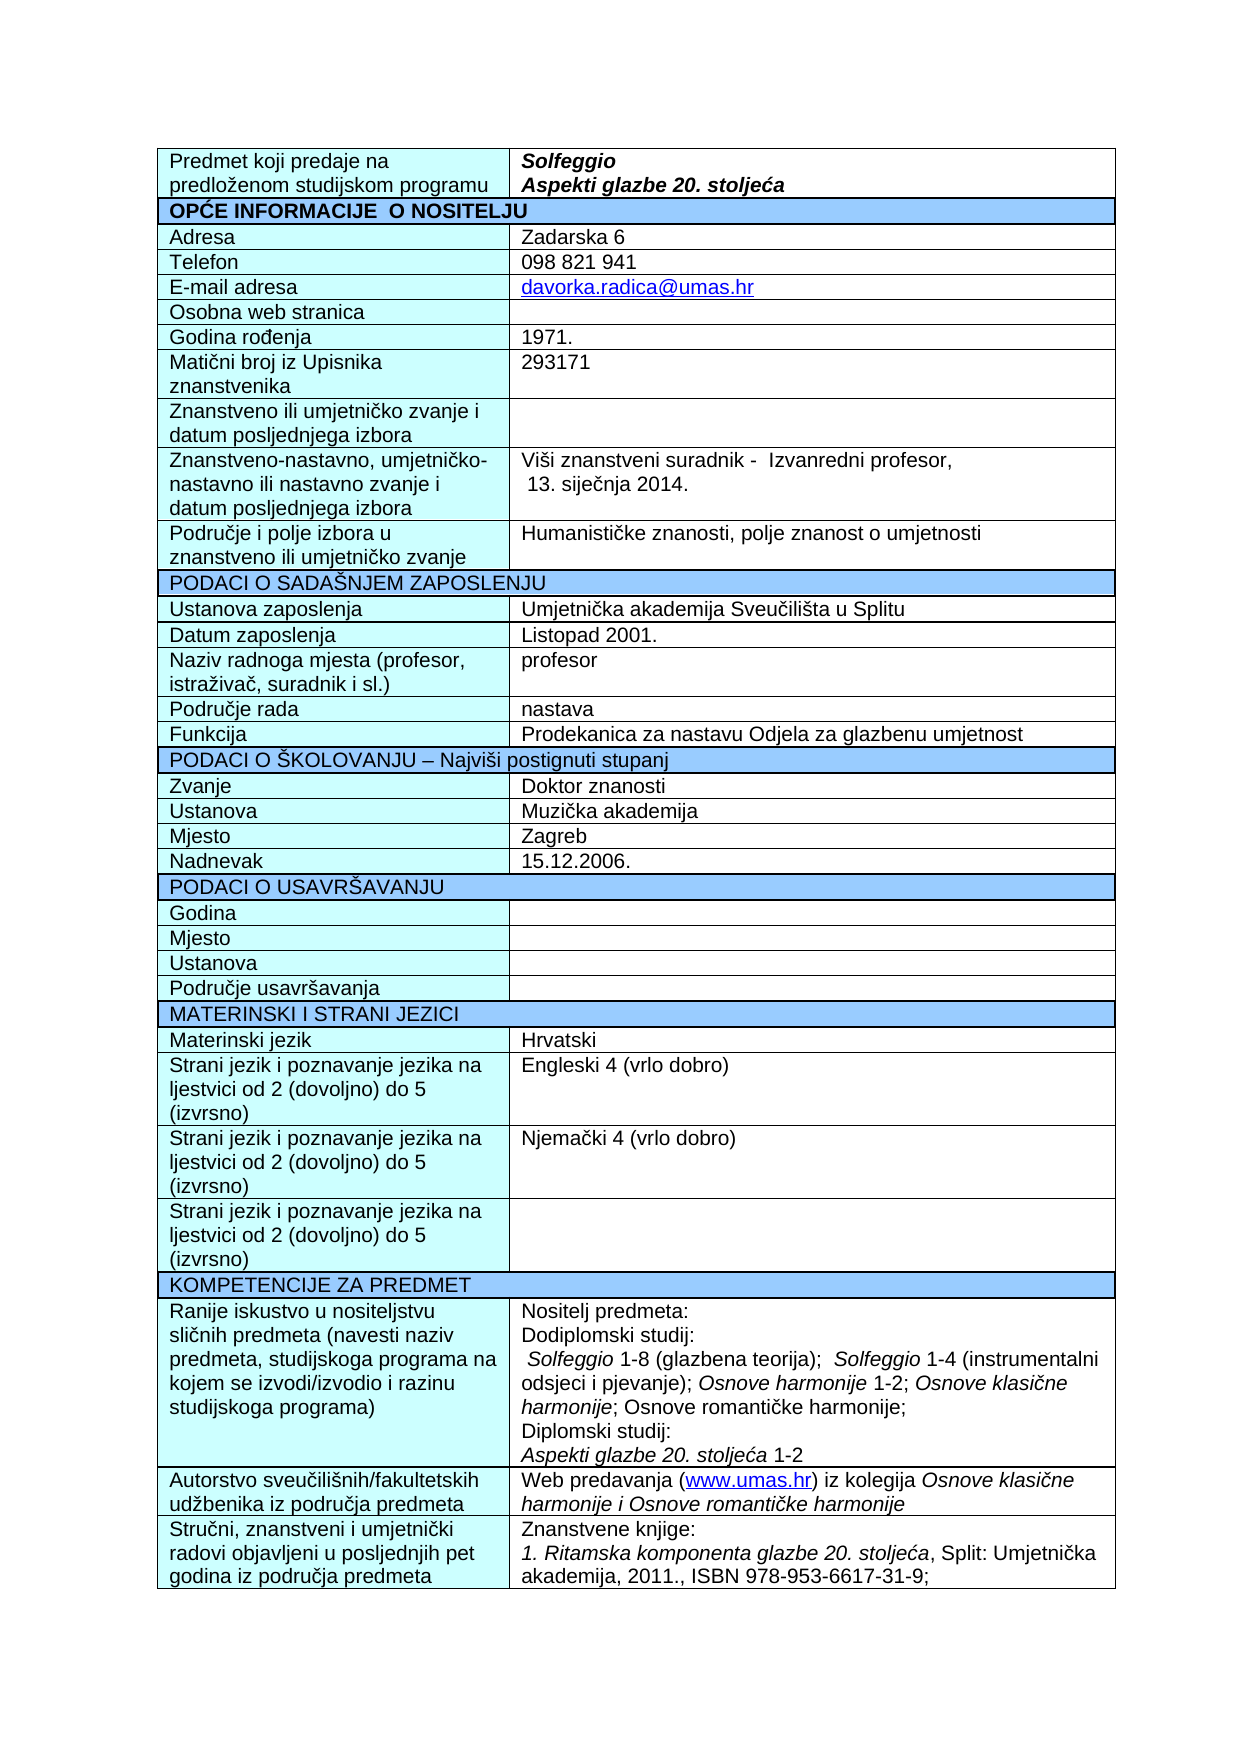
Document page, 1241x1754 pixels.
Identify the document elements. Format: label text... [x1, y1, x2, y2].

table_cell Zagreb [510, 824, 1115, 848]
table_cell Zvanje [158, 774, 509, 798]
table_cell Znanstvene knjige: 1. Ritamska komponenta glazbe 20. stoljeća, Split: Umjetnička akademija, 2011., ISBN 978-953-6617-31-9; [510, 1516, 1115, 1588]
table_cell Ustanova zaposlenja [158, 597, 509, 621]
table_cell nastava [510, 697, 1115, 721]
table_cell Stručni, znanstveni i umjetnički radovi objavljeni u posljednjih pet godina iz područja predmeta [158, 1516, 509, 1588]
table_cell Nadnevak [158, 849, 509, 873]
table_cell Područje i polje izbora u znanstveno ili umjetničko zvanje [158, 521, 509, 568]
table_cell Znanstveno ili umjetničko zvanje i datum posljednjega izbora [158, 399, 509, 447]
table_cell PODACI O ŠKOLOVANJU – Najviši postignuti stupanj [159, 748, 1114, 772]
table_cell Zadarska 6 [510, 225, 1115, 249]
table_cell Strani jezik i poznavanje jezika na ljestvici od 2 (dovoljno) do 5 (izvrsno) [158, 1053, 509, 1125]
table_cell Nositelj predmeta: Dodiplomski studij: Solfeggio 1-8 (glazbena teorija); Solfeggio 1-4 (instrumentalni odsjeci i pjevanje); Osnove harmonije 1-2; Osnove klasične harmonije; Osnove romantičke harmonije; Diplomski studij: Aspekti glazbe 20. stoljeća 1-2 [510, 1299, 1115, 1466]
table_cell Ranije iskustvo u nositeljstvu sličnih predmeta (navesti naziv predmeta, studijskoga programa na kojem se izvodi/izvodio i razinu studijskoga programa) [158, 1299, 509, 1466]
table_cell Mjesto [158, 926, 509, 950]
table_cell Naziv radnoga mjesta (profesor, istraživač, suradnik i sl.) [158, 648, 509, 696]
table_cell Datum zaposlenja [158, 623, 509, 647]
table_cell Područje usavršavanja [158, 976, 509, 1000]
table_cell Telefon [158, 250, 509, 274]
table_cell Prodekanica za nastavu Odjela za glazbenu umjetnost [510, 722, 1115, 746]
table_cell profesor [510, 648, 1115, 696]
table_cell [510, 300, 1115, 324]
table_cell Osobna web stranica [158, 300, 509, 324]
table_cell Godina rođenja [158, 325, 509, 349]
table_cell [510, 901, 1115, 925]
table_cell 098 821 941 [510, 250, 1115, 274]
table_cell PODACI O USAVRŠAVANJU [159, 875, 1114, 899]
table_cell Doktor znanosti [510, 774, 1115, 798]
table_cell Strani jezik i poznavanje jezika na ljestvici od 2 (dovoljno) do 5 (izvrsno) [158, 1199, 509, 1271]
table_cell 15.12.2006. [510, 849, 1115, 873]
table_cell Solfeggio Aspekti glazbe 20. stoljeća [510, 149, 1115, 197]
table_cell [510, 976, 1115, 1000]
table_cell [510, 951, 1115, 975]
table_cell Adresa [158, 225, 509, 249]
table_cell Matični broj iz Upisnika znanstvenika [158, 350, 509, 398]
table_cell Ustanova [158, 799, 509, 823]
table_cell Viši znanstveni suradnik - Izvanredni profesor, 13. siječnja 2014. [510, 448, 1115, 519]
table_cell Engleski 4 (vrlo dobro) [510, 1053, 1115, 1125]
table_cell Web predavanja (www.umas.hr) iz kolegija Osnove klasične harmonije i Osnove romantičke harmonije [510, 1468, 1115, 1515]
table_cell Strani jezik i poznavanje jezika na ljestvici od 2 (dovoljno) do 5 (izvrsno) [158, 1126, 509, 1198]
table_cell Umjetnička akademija Sveučilišta u Splitu [510, 597, 1115, 621]
table_cell Hrvatski [510, 1028, 1115, 1052]
table_cell Listopad 2001. [510, 623, 1115, 647]
table_cell Humanističke znanosti, polje znanost o umjetnosti [510, 521, 1115, 568]
table_cell Njemački 4 (vrlo dobro) [510, 1126, 1115, 1198]
table_cell Autorstvo sveučilišnih/fakultetskih udžbenika iz područja predmeta [158, 1468, 509, 1515]
table_cell Materinski jezik [158, 1028, 509, 1052]
table_cell Predmet koji predaje na predloženom studijskom programu [158, 149, 509, 197]
table_cell Znanstveno-nastavno, umjetničko-nastavno ili nastavno zvanje i datum posljednjega izbora [158, 448, 509, 519]
table_cell MATERINSKI I STRANI JEZICI [159, 1002, 1114, 1026]
table_cell [510, 1199, 1115, 1271]
table_cell davorka.radica@umas.hr [510, 275, 1115, 299]
table_cell Muzička akademija [510, 799, 1115, 823]
table_cell Područje rada [158, 697, 509, 721]
table_cell Mjesto [158, 824, 509, 848]
table_cell 1971. [510, 325, 1115, 349]
table_cell Godina [158, 901, 509, 925]
table_cell OPĆE INFORMACIJE O NOSITELJU [159, 199, 1114, 223]
table_cell KOMPETENCIJE ZA PREDMET [159, 1273, 1114, 1297]
table_cell Ustanova [158, 951, 509, 975]
table_cell PODACI O SADAŠNJEM ZAPOSLENJU [159, 571, 1114, 594]
table_cell Funkcija [158, 722, 509, 746]
table_cell [510, 399, 1115, 447]
table_cell [510, 926, 1115, 950]
table_cell 293171 [510, 350, 1115, 398]
table_cell E-mail adresa [158, 275, 509, 299]
